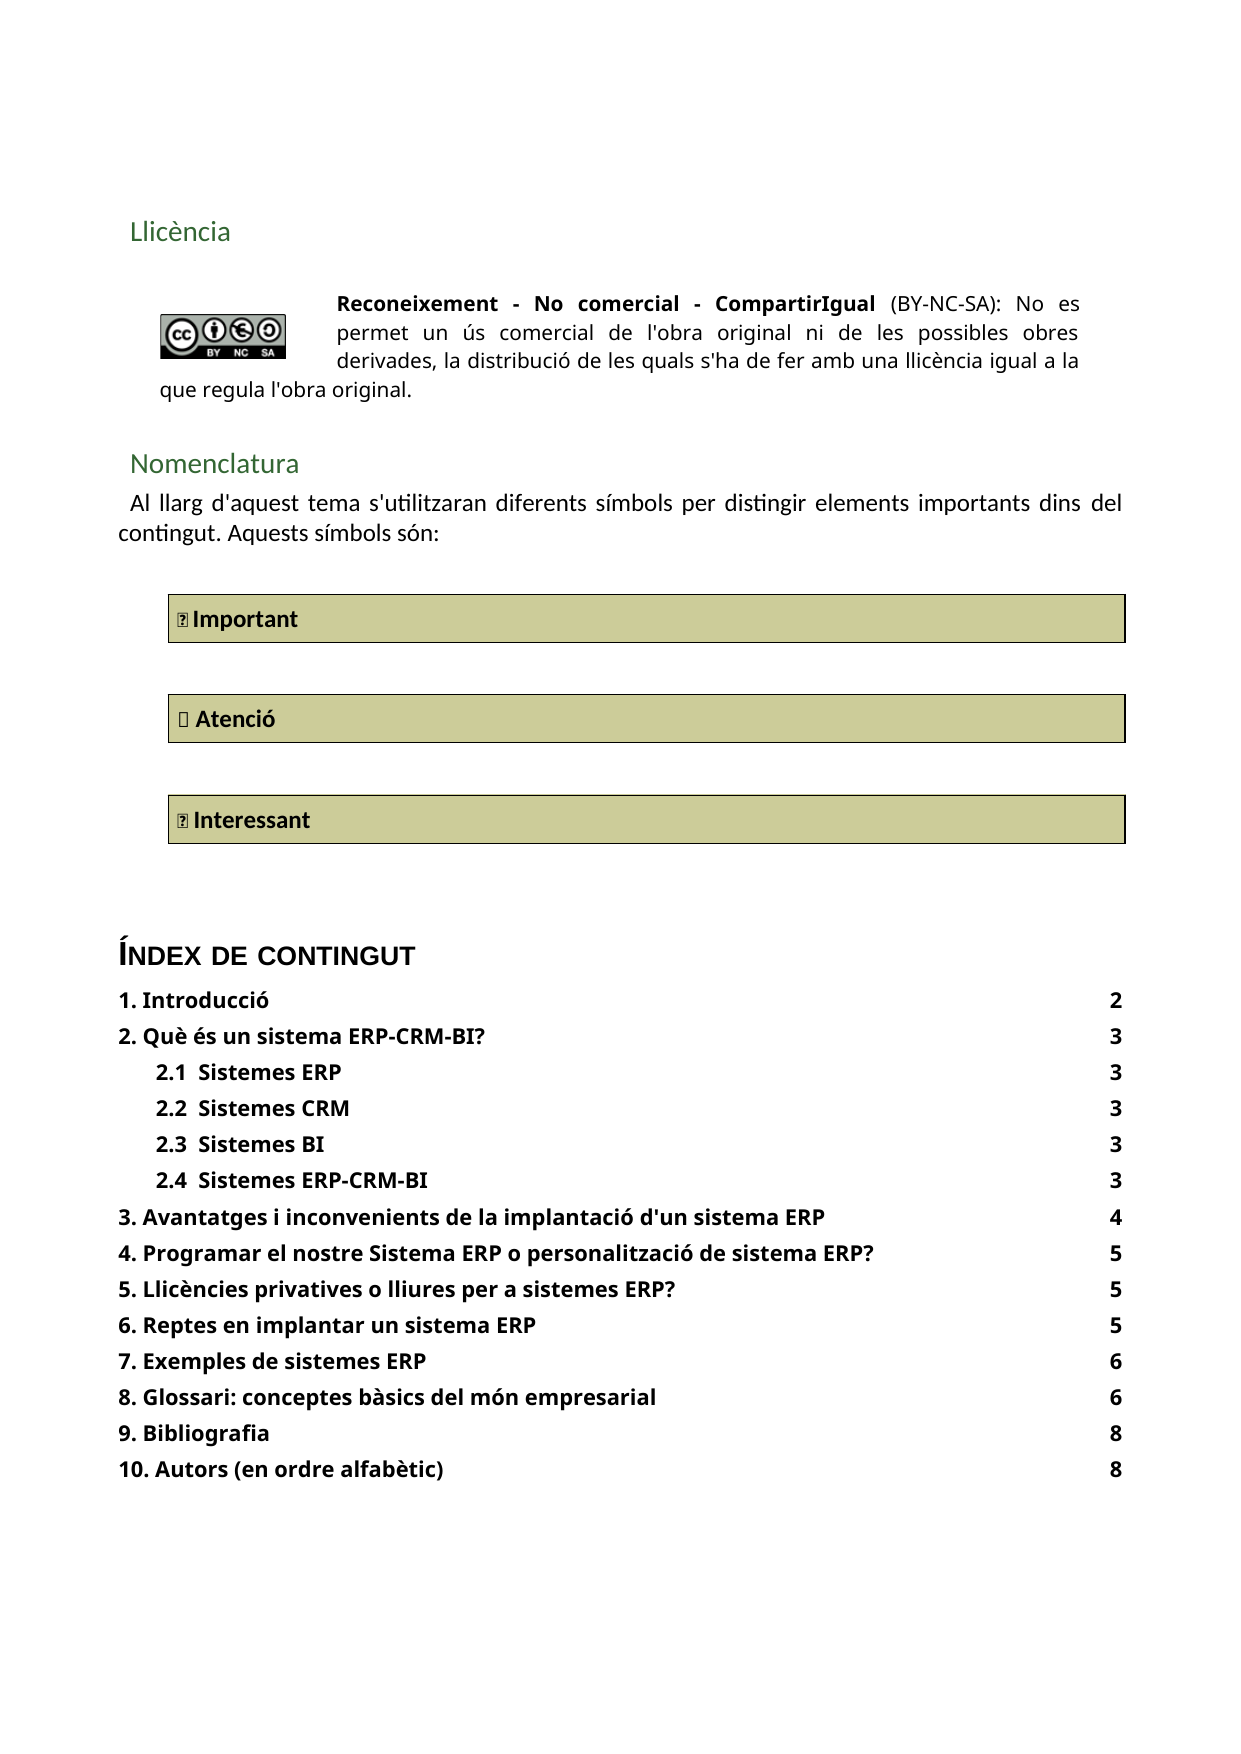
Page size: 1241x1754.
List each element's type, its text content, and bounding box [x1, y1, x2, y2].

text 📖 Important [169, 595, 1124, 642]
text 9. Bibliografia 8 [118, 1418, 1122, 1447]
text Nomenclatura [118, 445, 1122, 480]
text 10. Autors (en ordre alfabètic) 8 [118, 1454, 1122, 1483]
text Reconeixement - No comercial - CompartirIgual (BY-NC-SA): No es permet un ús comercial de l'obra original ni de les possibles obres derivades, la distribució de les quals s'ha de fer amb una llicència igual a la que regula l'obra original. [159, 289, 1080, 403]
text 💬 Interessant [169, 796, 1124, 843]
text 1. Introducció 2 [118, 985, 1122, 1015]
text 7. Exemples de sistemes ERP 6 [118, 1346, 1122, 1375]
text 2.2 Sistemes CRM 3 [156, 1093, 1122, 1123]
text 3. Avantatges i inconvenients de la implantació d'un sistema ERP 4 [118, 1201, 1122, 1231]
text 5. Llicències privatives o lliures per a sistemes ERP? 5 [118, 1273, 1122, 1303]
text 2.4 Sistemes ERP-CRM-BI 3 [156, 1165, 1122, 1195]
text 6. Reptes en implantar un sistema ERP 5 [118, 1309, 1122, 1339]
text ❕ Atenció [169, 695, 1124, 742]
text 8. Glossari: conceptes bàsics del món empresarial 6 [118, 1382, 1122, 1411]
text Índex de contingut [118, 934, 1122, 973]
text 2.1 Sistemes ERP 3 [156, 1057, 1122, 1087]
text Al llarg d'aquest tema s'utilitzaran diferents símbols per distingir elements importants dins del contingut. Aquests símbols són: [118, 487, 1122, 548]
text 2. Què és un sistema ERP-CRM-BI? 3 [118, 1021, 1122, 1051]
text Llicència [118, 213, 1122, 248]
text 4. Programar el nostre Sistema ERP o personalització de sistema ERP? 5 [118, 1237, 1122, 1267]
text 2.3 Sistemes BI 3 [156, 1129, 1122, 1159]
picture [160, 314, 286, 359]
